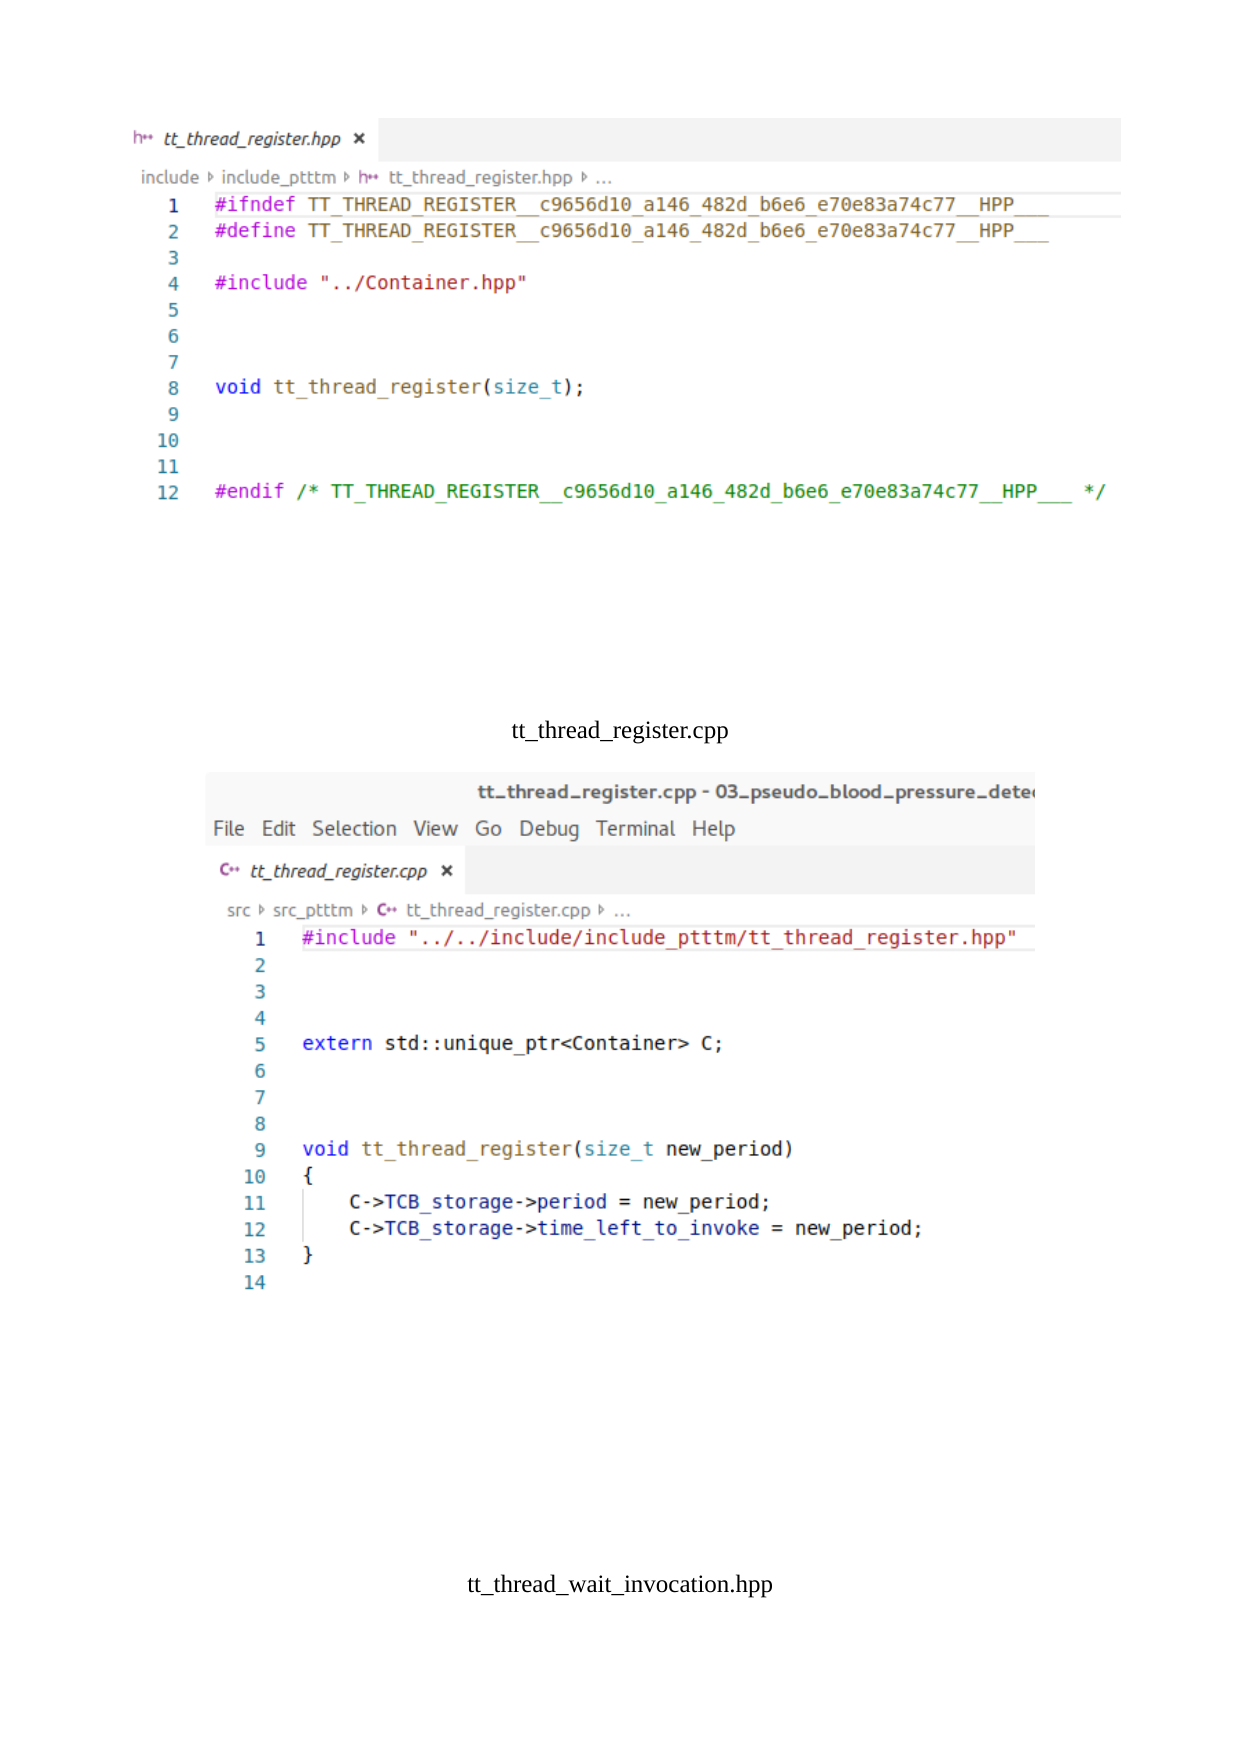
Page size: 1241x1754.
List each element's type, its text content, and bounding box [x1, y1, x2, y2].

text tt_thread_register.cpp [118, 715, 1122, 743]
text tt_thread_wait_invocation.hpp [118, 1569, 1122, 1597]
picture [119, 118, 1121, 207]
